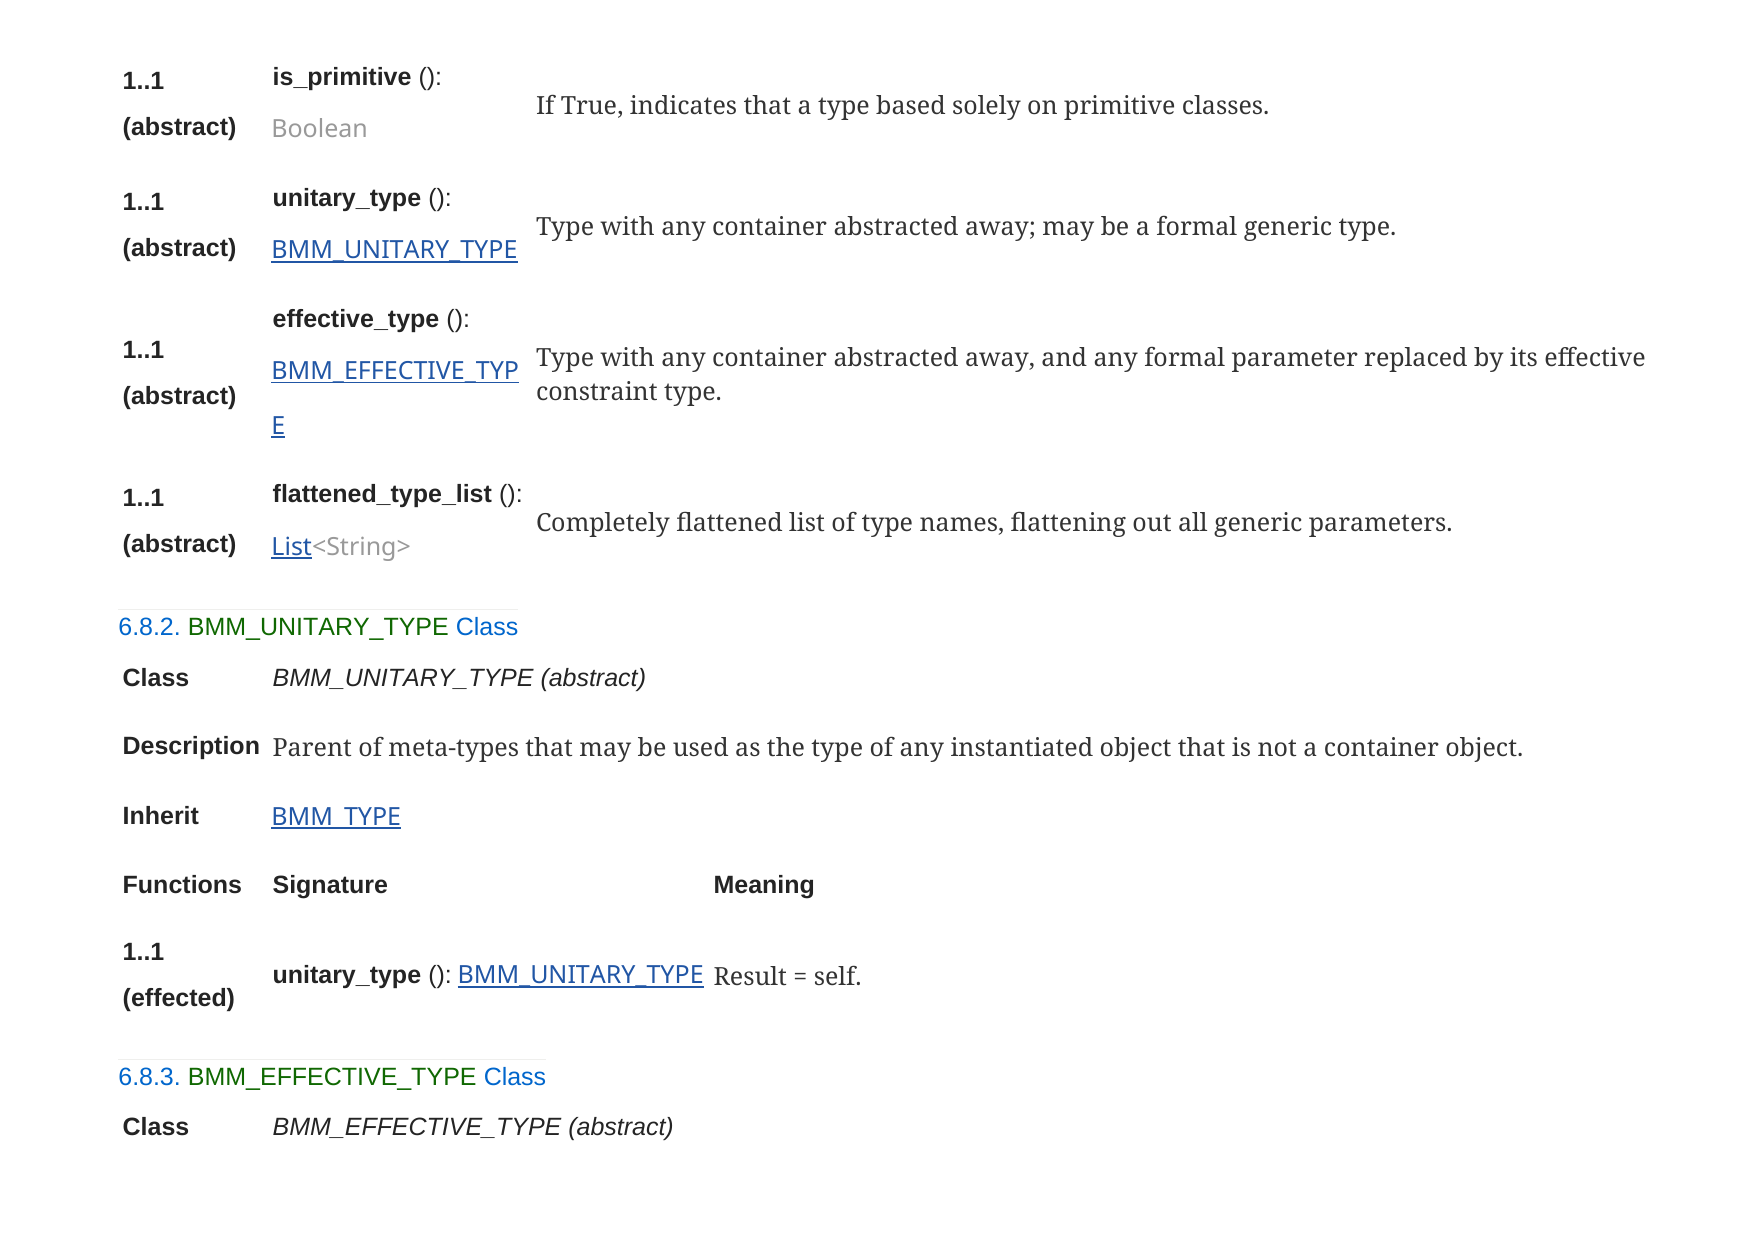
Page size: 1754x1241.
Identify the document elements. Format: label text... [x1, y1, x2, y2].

table_cell Description [118, 726, 268, 796]
table_cell is_primitive (): Boolean [268, 59, 531, 180]
subtitle 6.8.2. BMM_UNITARY_TYPE Class [118, 609, 1695, 641]
table_header BMM_EFFECTIVE_TYPE (abstract) [268, 1109, 1668, 1176]
table_cell Type with any container abstracted away; may be a formal generic type. [531, 180, 1668, 301]
table_cell 1..1 (abstract) [118, 476, 268, 597]
table_cell 1..1 (abstract) [118, 301, 268, 476]
table_cell Signature [268, 868, 709, 934]
subtitle 6.8.3. BMM_EFFECTIVE_TYPE Class [118, 1058, 1695, 1090]
table_cell Parent of meta-types that may be used as the type of any instantiated object that is not a container object. [268, 726, 1668, 796]
table_cell Inherit [118, 796, 268, 867]
table_header Class [118, 1109, 268, 1176]
table_cell 1..1 (effected) [118, 934, 268, 1046]
table_cell unitary_type (): BMM_UNITARY_TYPE [268, 934, 709, 1046]
table_header BMM_UNITARY_TYPE (abstract) [268, 660, 1668, 726]
table_cell Functions [118, 868, 268, 934]
table_cell Meaning [709, 868, 1668, 934]
table_cell Type with any container abstracted away, and any formal parameter replaced by its effective constraint type. [531, 301, 1668, 476]
table_cell BMM_TYPE [268, 796, 1668, 867]
table_cell Result = self. [709, 934, 1668, 1046]
table_cell Completely flattened list of type names, flattening out all generic parameters. [531, 476, 1668, 597]
table_header Class [118, 660, 268, 726]
table_cell unitary_type (): BMM_UNITARY_TYPE [268, 180, 531, 301]
table_cell effective_type (): BMM_EFFECTIVE_TYPE [268, 301, 531, 476]
table_cell 1..1 (abstract) [118, 180, 268, 301]
table_cell flattened_type_list (): List<String> [268, 476, 531, 597]
table_cell If True, indicates that a type based solely on primitive classes. [531, 59, 1668, 180]
table_cell 1..1 (abstract) [118, 59, 268, 180]
